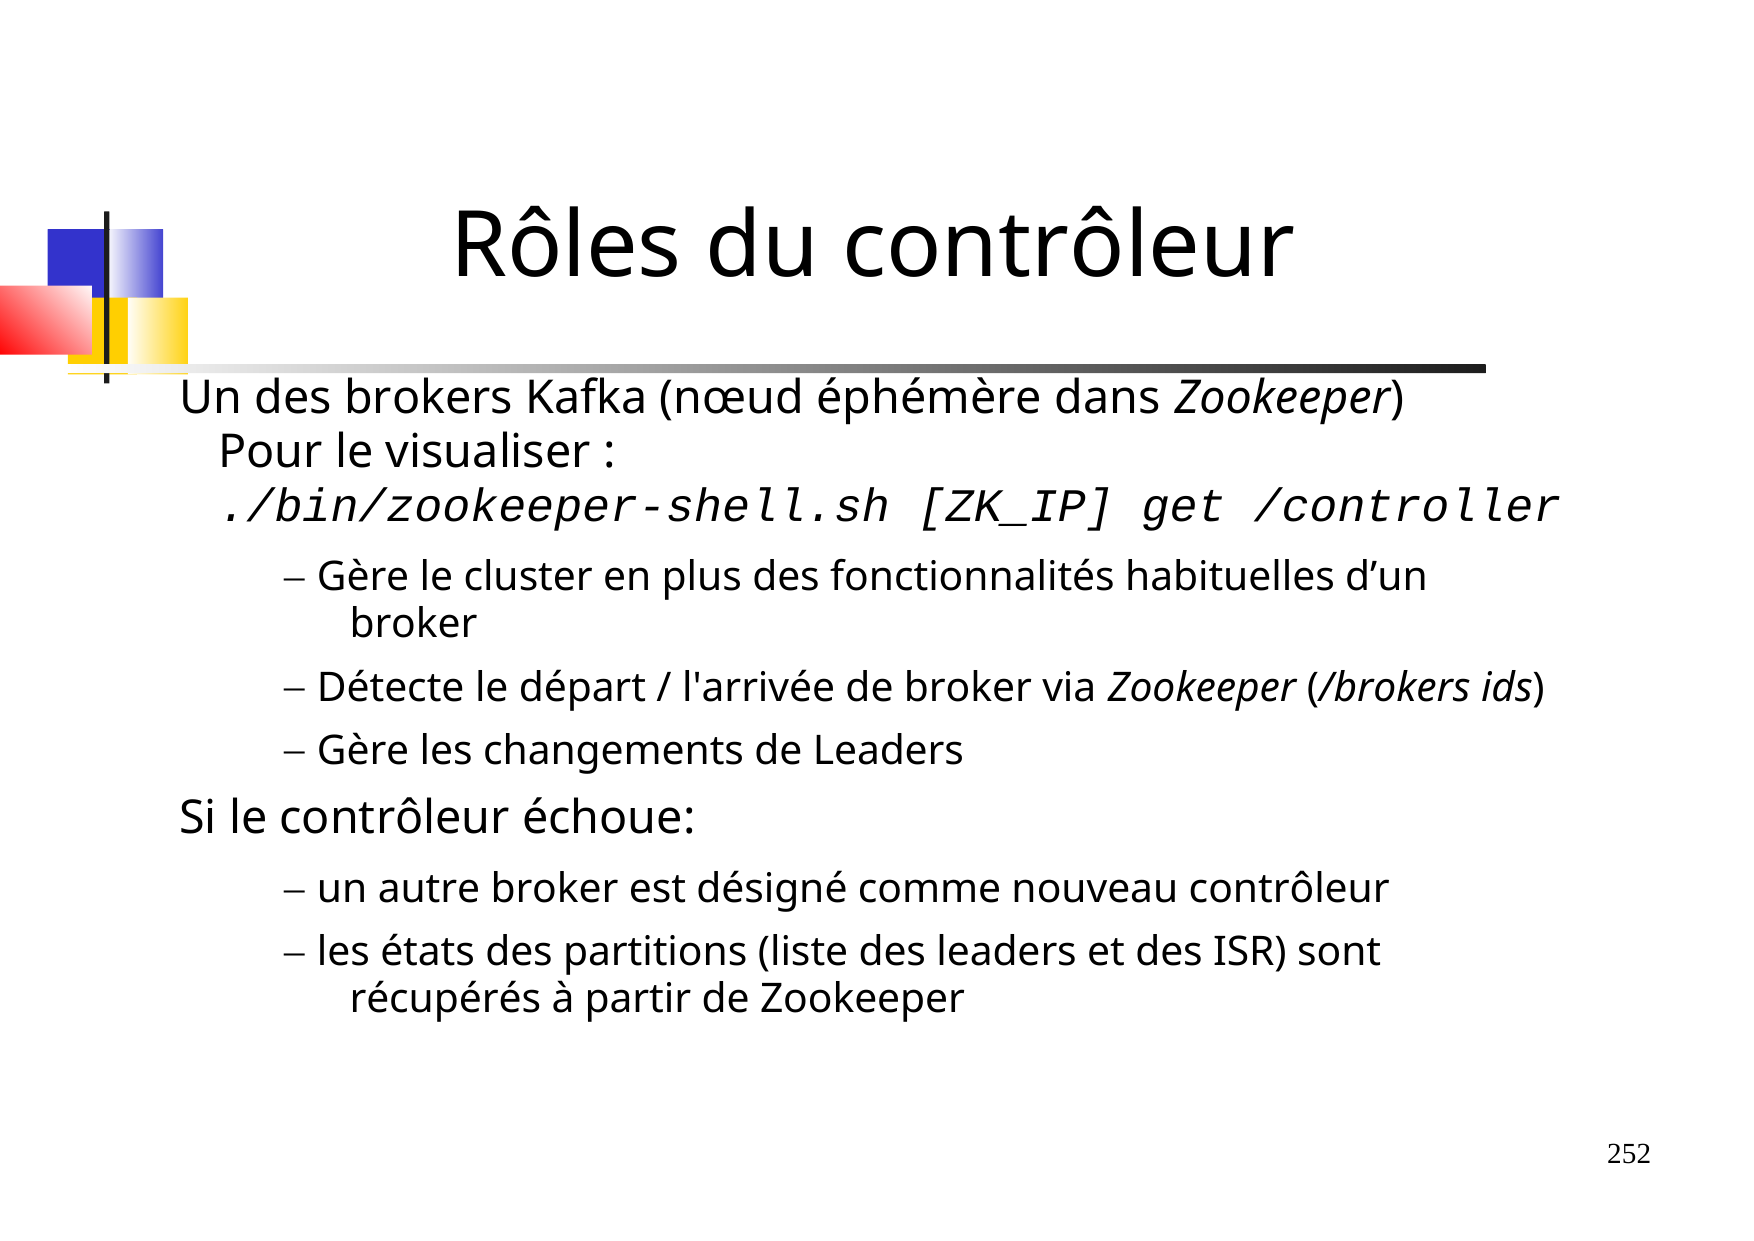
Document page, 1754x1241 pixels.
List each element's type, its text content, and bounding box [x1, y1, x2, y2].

title Rôles du contrôleur [179, 139, 1567, 351]
list Un des brokers Kafka (nœud éphémère dans Zookeeper) Pour le visualiser : ./bin/zookeeper-shell.sh [ZK_IP] get /controller Gère le cluster en plus des fonctionnalités habituelles d’un broker Détecte le départ / l'arrivée de broker via Zookeeper (/brokers ids) Gère les changements de Leaders Si le contrôleur échoue: un autre broker est désigné comme nouveau contrôleur les états des partitions (liste des leaders et des ISR) sont récupérés à partir de Zookeeper [179, 371, 1567, 1091]
